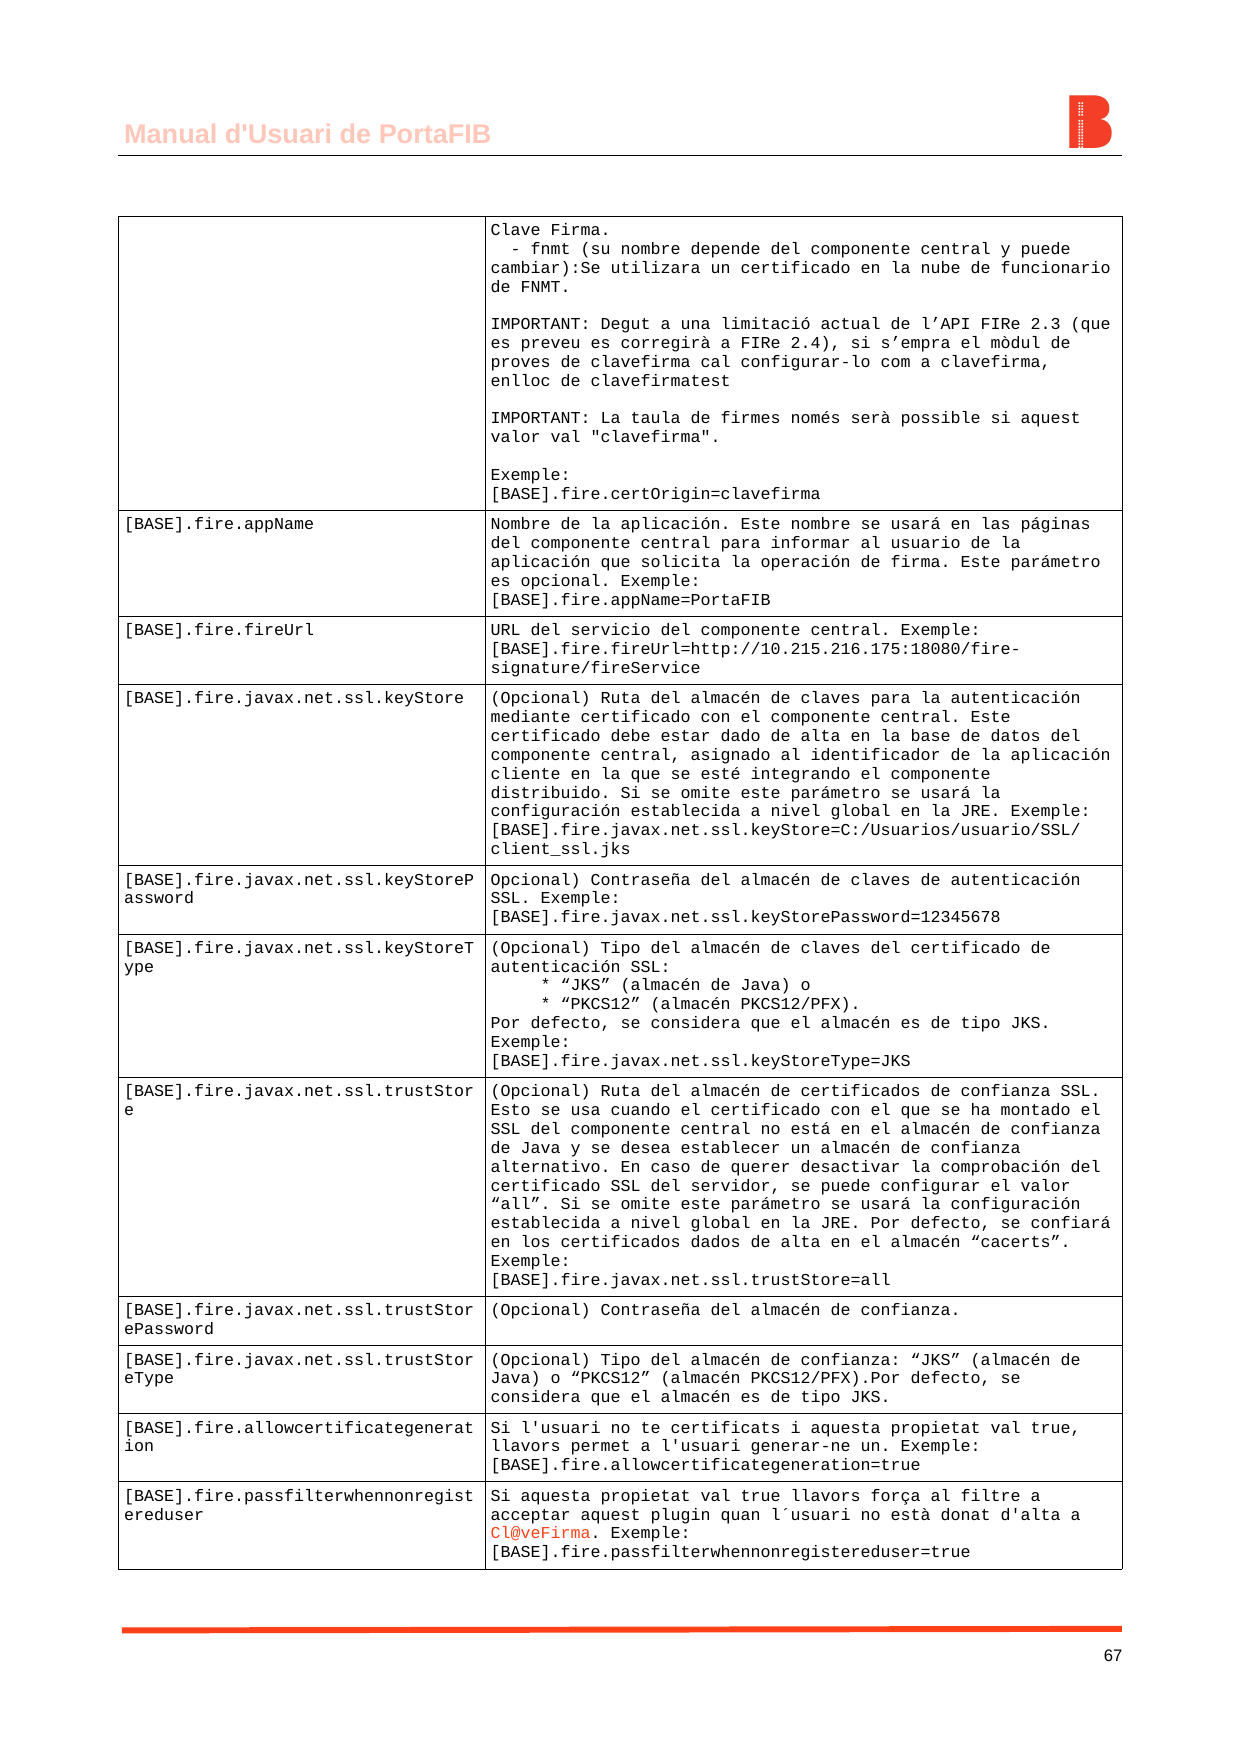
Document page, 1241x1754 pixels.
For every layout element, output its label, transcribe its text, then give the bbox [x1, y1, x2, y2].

table_cell [BASE].fire.fireUrl [119, 617, 485, 684]
table_cell URL del servicio del componente central. Exemple: [BASE].fire.fireUrl=http://10.215.216.175:18080/fire-signature/fireService [486, 617, 1122, 684]
table_cell [BASE].fire.passfilterwhennonregistereduser [119, 1482, 485, 1568]
table_cell [BASE].fire.javax.net.ssl.trustStorePassword [119, 1297, 485, 1345]
picture [1063, 94, 1117, 150]
table_cell (Opcional) Ruta del almacén de certificados de confianza SSL. Esto se usa cuando el certificado con el que se ha montado el SSL del componente central no está en el almacén de confianza de Java y se desea establecer un almacén de confianza alternativo. En caso de querer desactivar la comprobación del certificado SSL del servidor, se puede configurar el valor “all”. Si se omite este parámetro se usará la configuración establecida a nivel global en la JRE. Por defecto, se confiará en los certificados dados de alta en el almacén “cacerts”. Exemple: [BASE].fire.javax.net.ssl.trustStore=all [486, 1078, 1122, 1296]
table_cell Clave Firma. - fnmt (su nombre depende del componente central y puede cambiar):Se utilizara un certificado en la nube de funcionario de FNMT. IMPORTANT: Degut a una limitació actual de l’API FIRe 2.3 (que es preveu es corregirà a FIRe 2.4), si s’empra el mòdul de proves de clavefirma cal configurar-lo com a clavefirma, enlloc de clavefirmatest IMPORTANT: La taula de firmes només serà possible si aquest valor val "clavefirma". Exemple: [BASE].fire.certOrigin=clavefirma [486, 217, 1122, 510]
table_cell Si l'usuari no te certificats i aquesta propietat val true, llavors permet a l'usuari generar-ne un. Exemple: [BASE].fire.allowcertificategeneration=true [486, 1414, 1122, 1481]
table_cell [BASE].fire.javax.net.ssl.trustStore [119, 1078, 485, 1296]
table_cell Nombre de la aplicación. Este nombre se usará en las páginas del componente central para informar al usuario de la aplicación que solicita la operación de firma. Este parámetro es opcional. Exemple: [BASE].fire.appName=PortaFIB [486, 511, 1122, 616]
table_cell [BASE].fire.javax.net.ssl.keyStorePassword [119, 866, 485, 933]
table_cell [119, 217, 485, 510]
table_cell (Opcional) Tipo del almacén de confianza: “JKS” (almacén de Java) o “PKCS12” (almacén PKCS12/PFX).Por defecto, se considera que el almacén es de tipo JKS. [486, 1346, 1122, 1413]
table_cell [BASE].fire.javax.net.ssl.trustStoreType [119, 1346, 485, 1413]
table_cell Opcional) Contraseña del almacén de claves de autenticación SSL. Exemple: [BASE].fire.javax.net.ssl.keyStorePassword=12345678 [486, 866, 1122, 933]
table_cell [BASE].fire.allowcertificategeneration [119, 1414, 485, 1481]
table_cell (Opcional) Contraseña del almacén de confianza. [486, 1297, 1122, 1345]
table_cell [BASE].fire.javax.net.ssl.keyStore [119, 685, 485, 865]
table_cell Si aquesta propietat val true llavors força al filtre a acceptar aquest plugin quan l´usuari no està donat d'alta a Cl@veFirma. Exemple: [BASE].fire.passfilterwhennonregistereduser=true [486, 1482, 1122, 1568]
table_cell [BASE].fire.appName [119, 511, 485, 616]
table_cell (Opcional) Ruta del almacén de claves para la autenticación mediante certificado con el componente central. Este certificado debe estar dado de alta en la base de datos del componente central, asignado al identificador de la aplicación cliente en la que se esté integrando el componente distribuido. Si se omite este parámetro se usará la configuración establecida a nivel global en la JRE. Exemple: [BASE].fire.javax.net.ssl.keyStore=C:/Usuarios/usuario/SSL/client_ssl.jks [486, 685, 1122, 865]
table_cell [BASE].fire.javax.net.ssl.keyStoreType [119, 935, 485, 1077]
table_cell (Opcional) Tipo del almacén de claves del certificado de autenticación SSL: * “JKS” (almacén de Java) o * “PKCS12” (almacén PKCS12/PFX). Por defecto, se considera que el almacén es de tipo JKS. Exemple: [BASE].fire.javax.net.ssl.keyStoreType=JKS [486, 935, 1122, 1077]
